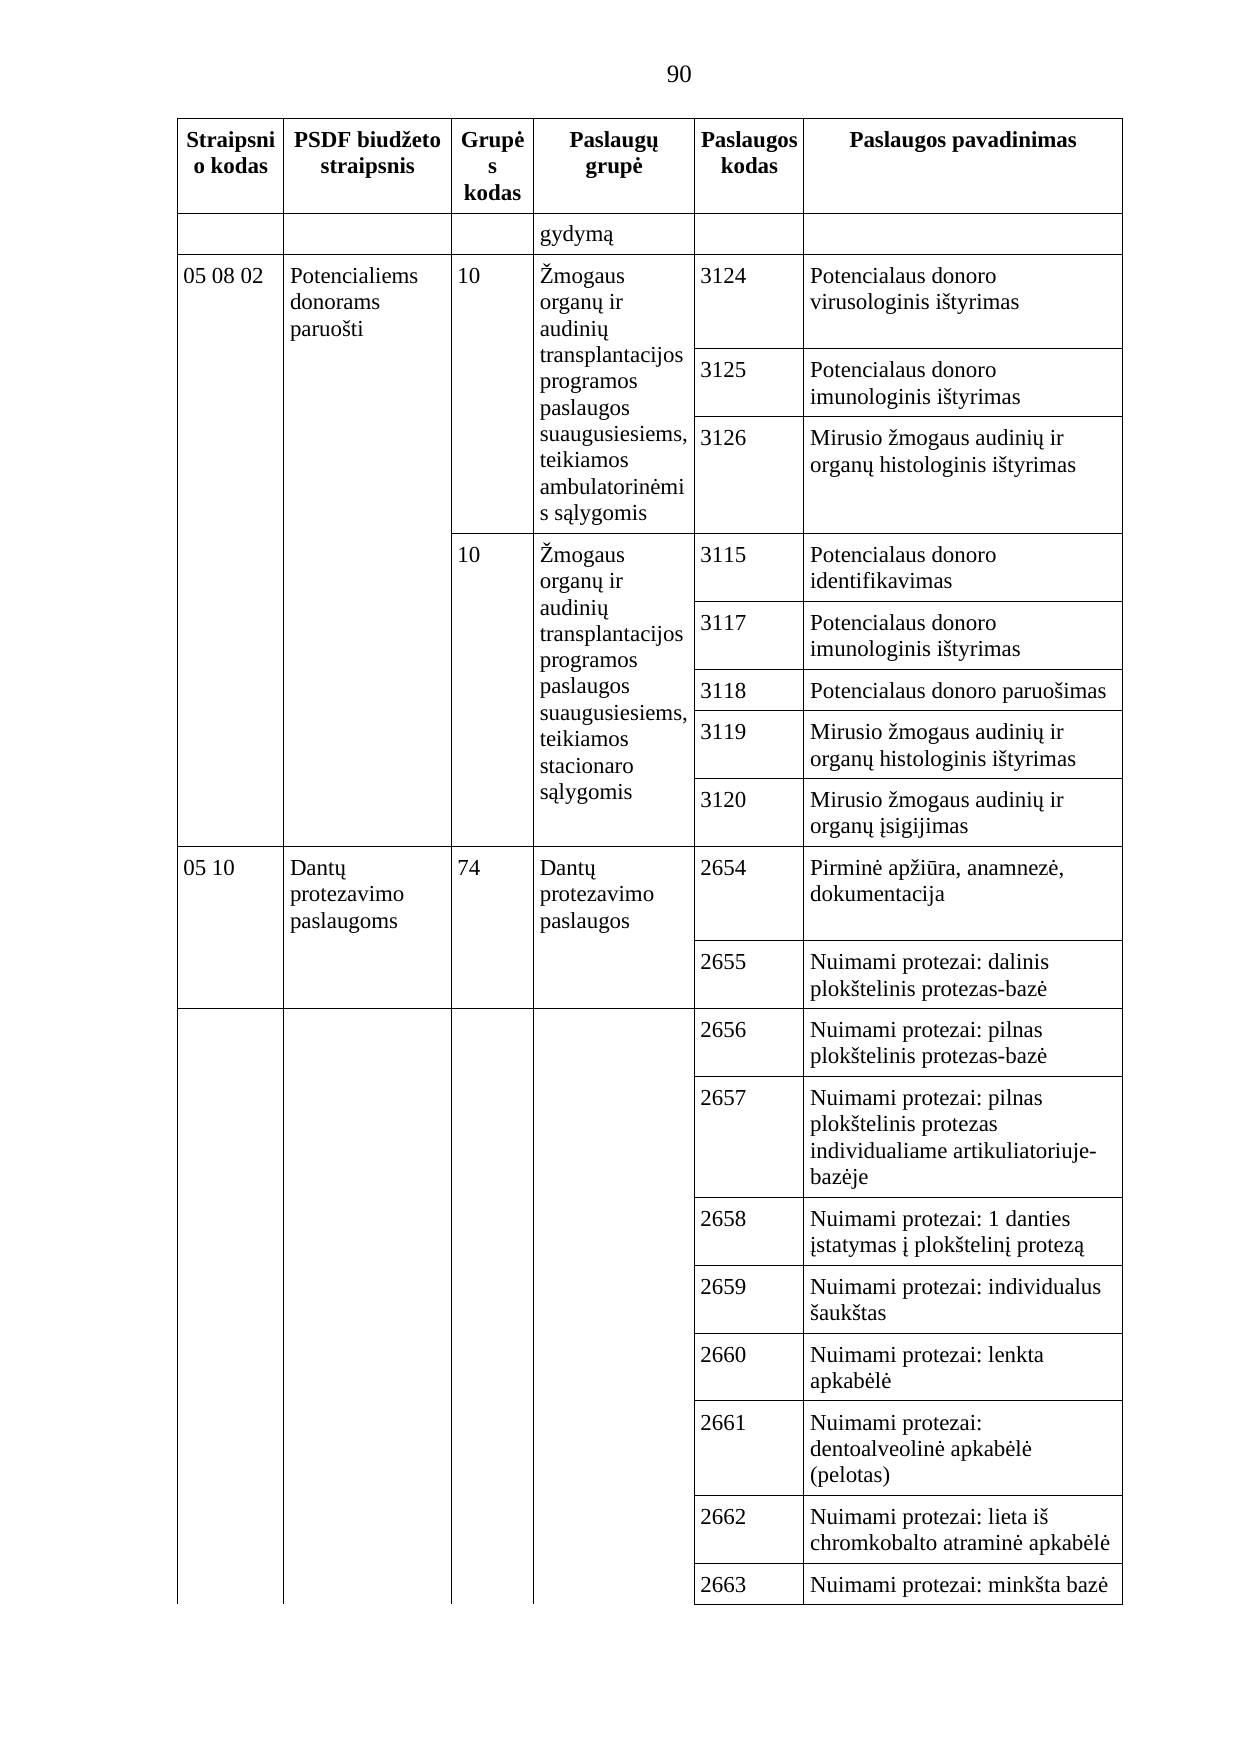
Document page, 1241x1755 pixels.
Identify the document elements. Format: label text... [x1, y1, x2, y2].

table_cell 2657 [695, 1077, 803, 1197]
table_cell Nuimami protezai: pilnas plokštelinis protezas-bazė [804, 1009, 1122, 1076]
table_cell [178, 214, 283, 254]
table_cell [284, 1197, 451, 1264]
table_cell [452, 1265, 533, 1332]
table_cell [284, 1495, 451, 1563]
table_cell 3115 [695, 534, 803, 601]
table_cell 3126 [695, 417, 803, 533]
table_cell Dantų protezavimo paslaugos [534, 847, 694, 940]
table_cell 10 [452, 255, 533, 348]
table_cell 74 [452, 847, 533, 940]
table_cell [452, 1076, 533, 1197]
table_cell Potencialaus donoro paruošimas [804, 670, 1122, 710]
table_cell [178, 940, 283, 1008]
table_cell Nuimami protezai: lenkta apkabėlė [804, 1334, 1122, 1400]
table_cell [178, 416, 283, 533]
table_cell Nuimami protezai: dalinis plokštelinis protezas-bazė [804, 941, 1122, 1008]
table_cell [534, 1197, 694, 1264]
table_header PSDF biudžeto straipsnis [284, 119, 451, 212]
table_cell Potencialaus donoro imunologinis ištyrimas [804, 349, 1122, 416]
table_cell [284, 1009, 451, 1076]
table_cell Nuimami protezai: dentoalveolinė apkabėlė (pelotas) [804, 1401, 1122, 1495]
table_cell 3124 [695, 255, 803, 348]
table_cell [178, 1265, 283, 1332]
table_cell [452, 416, 533, 533]
table_cell [178, 1333, 283, 1400]
table_cell 3119 [695, 711, 803, 778]
table_cell [452, 1495, 533, 1563]
table_cell [178, 669, 283, 710]
table_header Paslaugos kodas [695, 119, 803, 212]
table_cell 2660 [695, 1334, 803, 1400]
table_cell [534, 1400, 694, 1495]
table_cell [452, 1333, 533, 1400]
table_cell [284, 416, 451, 533]
table_cell [452, 669, 533, 710]
table_cell 2655 [695, 941, 803, 1008]
table_cell [452, 214, 533, 254]
table_cell Potencialaus donoro virusologinis ištyrimas [804, 255, 1122, 348]
table_cell [804, 214, 1122, 254]
table_cell Mirusio žmogaus audinių ir organų įsigijimas [804, 779, 1122, 846]
table_cell [178, 1009, 283, 1076]
table_cell Nuimami protezai: individualus šaukštas [804, 1266, 1122, 1332]
table_cell Nuimami protezai: minkšta bazė [804, 1564, 1122, 1604]
table_cell [534, 940, 694, 1008]
table_cell [695, 214, 803, 254]
table_cell [284, 214, 451, 254]
table_cell 2661 [695, 1401, 803, 1495]
table_cell Potencialaus donoro imunologinis ištyrimas [804, 602, 1122, 668]
table_cell 2654 [695, 847, 803, 940]
table_cell 2663 [695, 1564, 803, 1604]
table_cell [284, 601, 451, 668]
table_cell [284, 1265, 451, 1332]
table_header Paslaugos pavadinimas [804, 119, 1122, 212]
table_cell [178, 1197, 283, 1264]
table_header Straipsnio kodas [178, 119, 283, 212]
table_cell Potencialaus donoro identifikavimas [804, 534, 1122, 601]
table_cell [534, 1076, 694, 1197]
table_cell [284, 778, 451, 846]
table_cell [284, 1563, 451, 1604]
table_cell [452, 1400, 533, 1495]
table_cell Potencialiems donorams paruošti [284, 255, 451, 348]
table_cell [452, 348, 533, 416]
table_cell 3117 [695, 602, 803, 668]
table_cell [452, 778, 533, 846]
table_cell Mirusio žmogaus audinių ir organų histologinis ištyrimas [804, 417, 1122, 533]
table_cell [178, 1400, 283, 1495]
table_cell [534, 1333, 694, 1400]
table_cell [284, 533, 451, 601]
table_header Grupės kodas [452, 119, 533, 212]
table_cell 2656 [695, 1009, 803, 1076]
table_cell [452, 1197, 533, 1264]
table_cell [534, 1265, 694, 1332]
table_header Paslaugų grupė [534, 119, 694, 212]
table_cell [178, 533, 283, 601]
table_cell [452, 1563, 533, 1604]
table_cell Pirminė apžiūra, anamnezė, dokumentacija [804, 847, 1122, 940]
table_cell [178, 601, 283, 668]
table_cell Nuimami protezai: 1 danties įstatymas į plokštelinį protezą [804, 1198, 1122, 1264]
table_cell [534, 1563, 694, 1604]
table_cell gydymą [534, 214, 694, 254]
table_cell Žmogaus organų ir audinių transplantacijos programos paslaugos suaugusiesiems, teikiamos stacionaro sąlygomis [534, 534, 694, 846]
table_cell 3125 [695, 349, 803, 416]
table_cell [534, 1495, 694, 1563]
table_cell [284, 348, 451, 416]
table_cell [284, 1076, 451, 1197]
table_cell [452, 940, 533, 1008]
table_cell 3120 [695, 779, 803, 846]
table_cell [178, 348, 283, 416]
table_cell [452, 1009, 533, 1076]
table_cell [284, 1333, 451, 1400]
table_cell [178, 1563, 283, 1604]
table_cell 05 08 02 [178, 255, 283, 348]
table_cell [178, 710, 283, 778]
table_cell [178, 1495, 283, 1563]
table_cell [284, 1400, 451, 1495]
table_cell [178, 778, 283, 846]
table_cell [534, 1009, 694, 1076]
table_cell 2659 [695, 1266, 803, 1332]
table_cell Dantų protezavimo paslaugoms [284, 847, 451, 940]
table_cell [452, 601, 533, 668]
table_cell 2658 [695, 1198, 803, 1264]
table_cell [284, 940, 451, 1008]
table_cell Nuimami protezai: lieta iš chromkobalto atraminė apkabėlė [804, 1496, 1122, 1563]
table_cell 05 10 [178, 847, 283, 940]
table_cell [284, 710, 451, 778]
table_cell Žmogaus organų ir audinių transplantacijos programos paslaugos suaugusiesiems, teikiamos ambulatorinėmis sąlygomis [534, 255, 694, 533]
table_cell Mirusio žmogaus audinių ir organų histologinis ištyrimas [804, 711, 1122, 778]
table_cell 3118 [695, 670, 803, 710]
table_cell [178, 1076, 283, 1197]
table_cell [452, 710, 533, 778]
table_cell Nuimami protezai: pilnas plokštelinis protezas individualiame artikuliatoriuje-bazėje [804, 1077, 1122, 1197]
table_cell [284, 669, 451, 710]
table_cell 2662 [695, 1496, 803, 1563]
table_cell 10 [452, 534, 533, 601]
